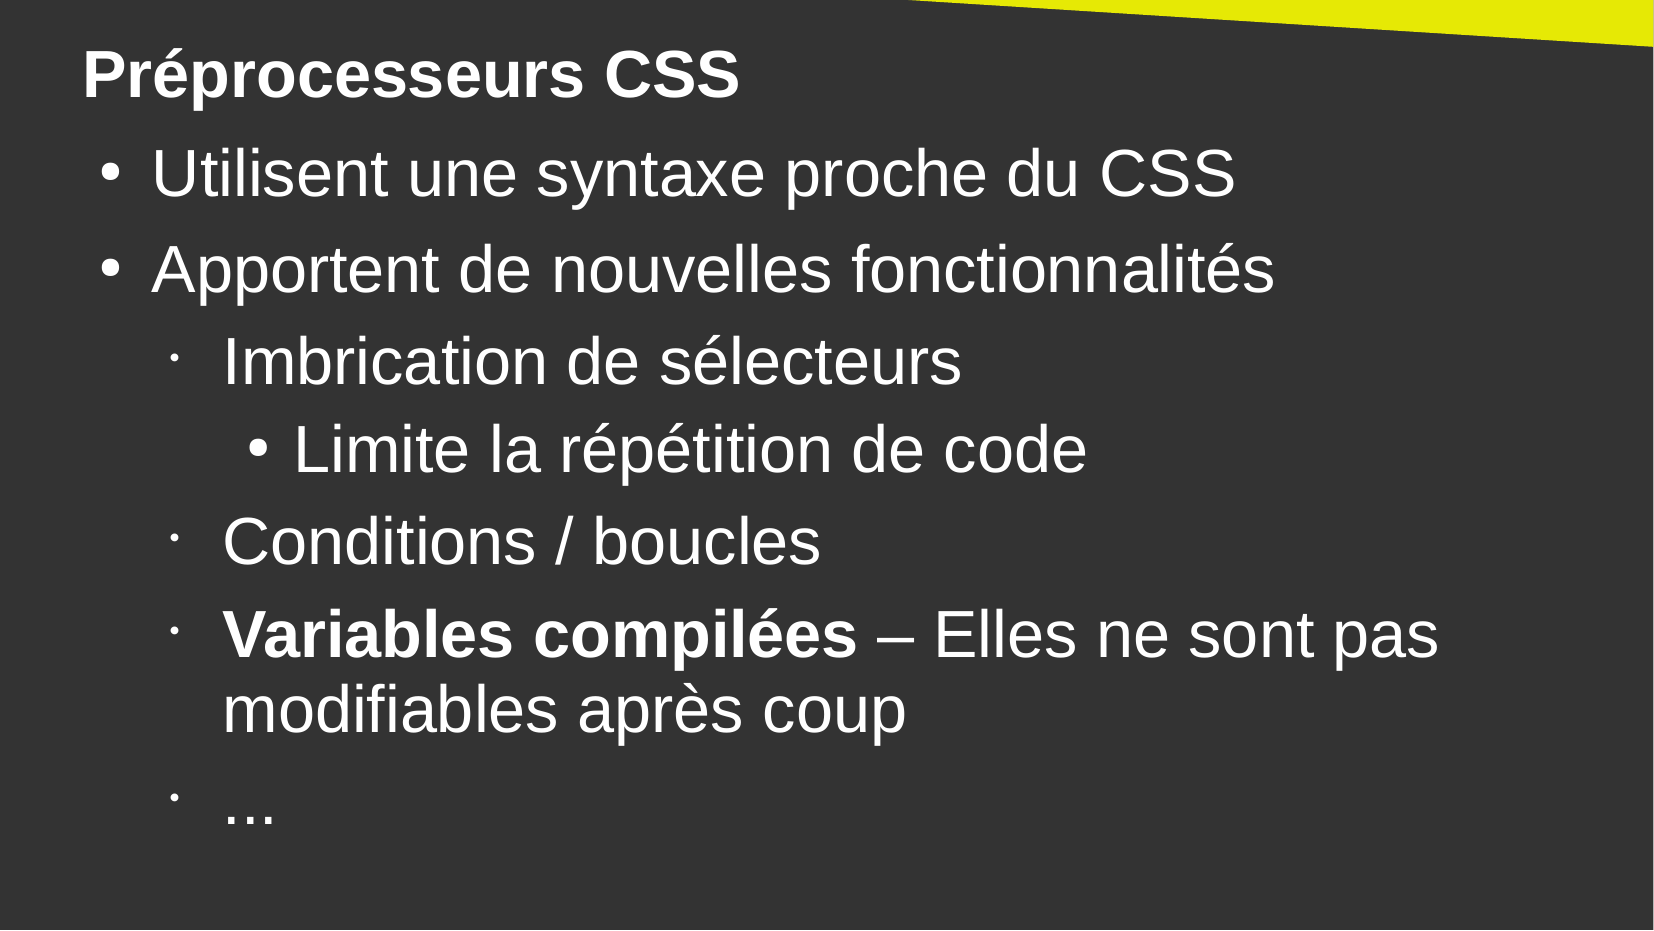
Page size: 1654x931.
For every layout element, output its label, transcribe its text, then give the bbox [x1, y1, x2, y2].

title Préprocesseurs CSS [82, 37, 1571, 114]
list Utilisent une syntaxe proche du CSS Apportent de nouvelles fonctionnalités Imbrication de sélecteurs Limite la répétition de code Conditions / boucles Variables compilées – Elles ne sont pas modifiables après coup ... [80, 135, 1620, 886]
text_box [908, 0, 1654, 47]
